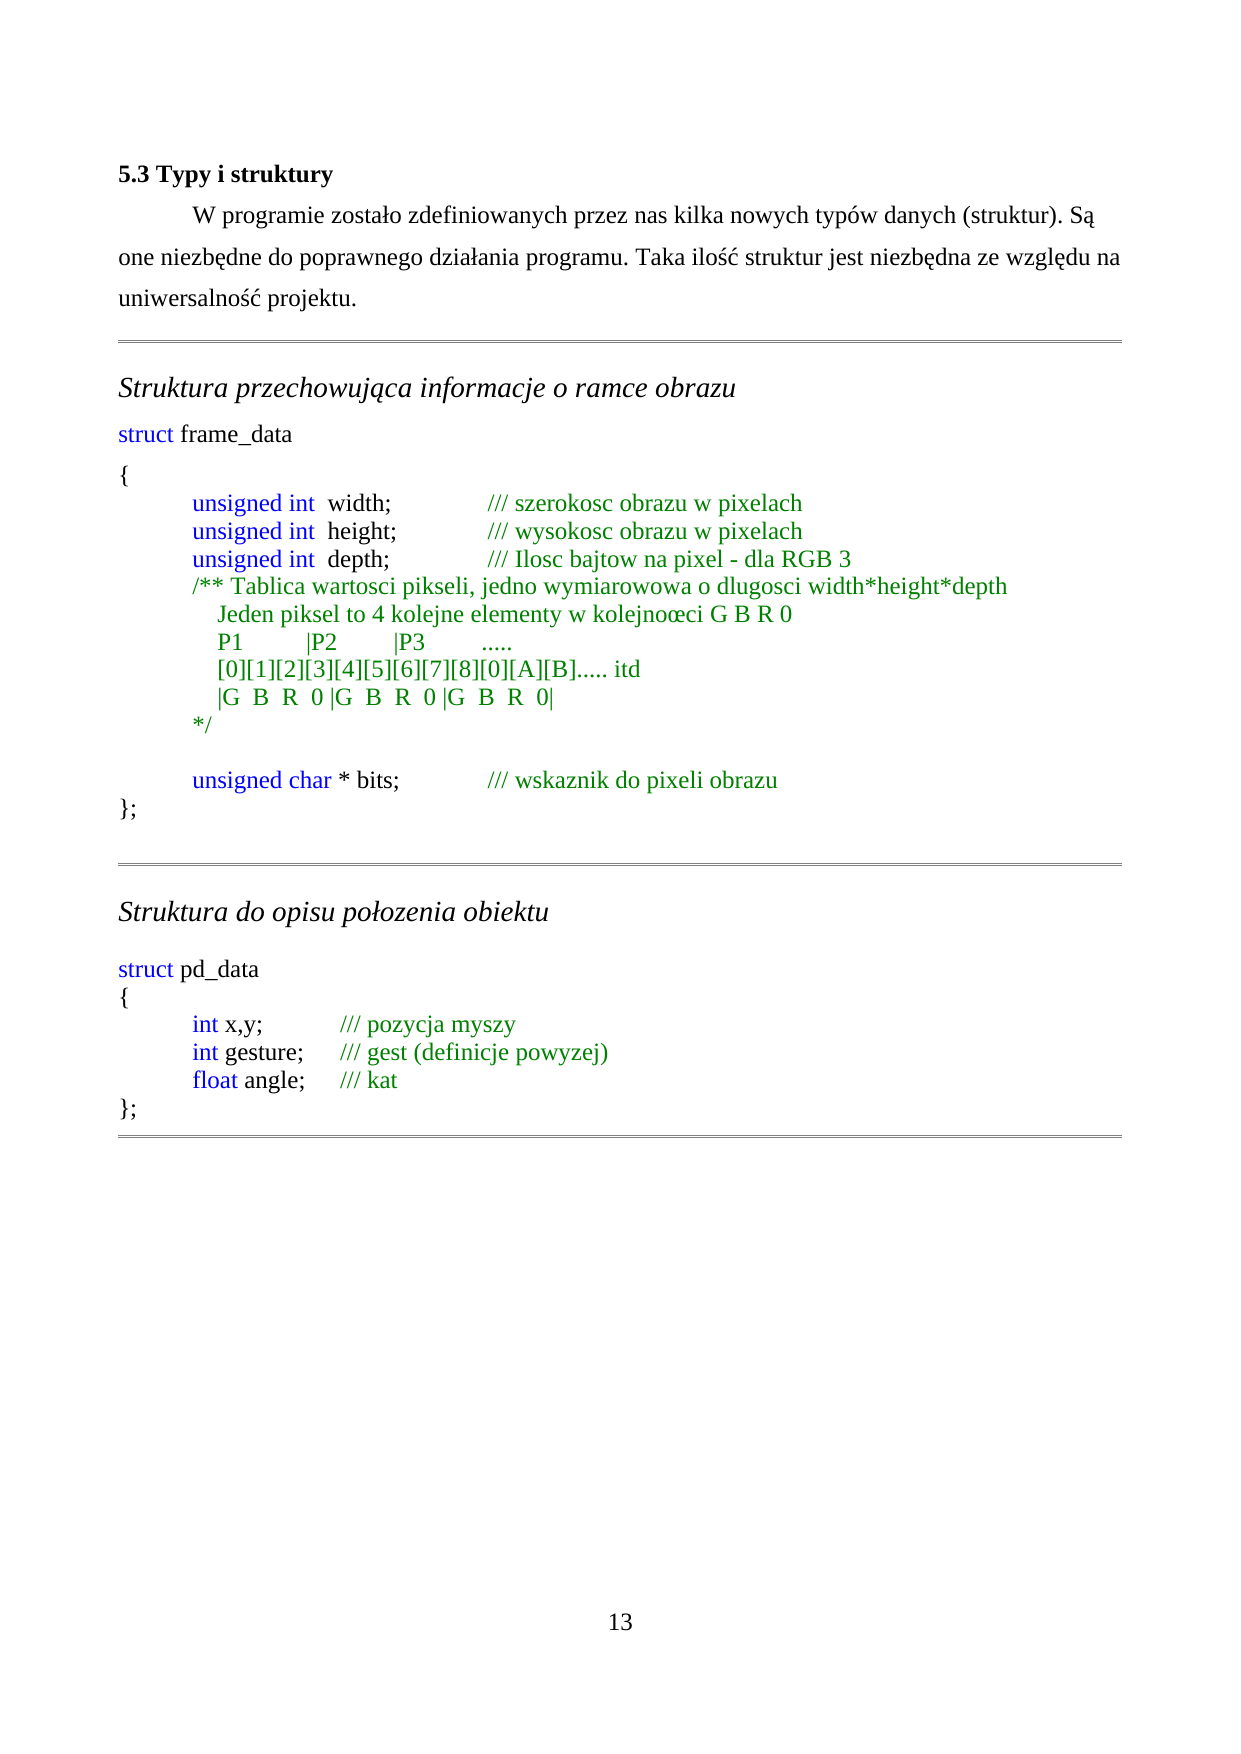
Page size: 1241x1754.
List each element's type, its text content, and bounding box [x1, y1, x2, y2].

text [0][1][2][3][4][5][6][7][8][0][A][B]..... itd [118, 656, 1122, 683]
text struct pd_data [118, 955, 1122, 983]
text P1 |P2 |P3 ..... [118, 628, 1122, 656]
text W programie zostało zdefiniowanych przez nas kilka nowych typów danych (struktur). Są one niezbędne do poprawnego działania programu. Taka ilość struktur jest niezbędna ze względu na uniwersalność projektu. [118, 201, 1122, 312]
text int x,y; /// pozycja myszy [118, 1011, 1122, 1038]
text { [118, 462, 1122, 489]
text |G B R 0 |G B R 0 |G B R 0| [118, 683, 1122, 711]
text unsigned int width; /// szerokosc obrazu w pixelach [118, 489, 1122, 517]
text }; [118, 1094, 1122, 1121]
text unsigned char * bits; /// wskaznik do pixeli obrazu [118, 766, 1122, 794]
text int gesture; /// gest (definicje powyzej) [118, 1038, 1122, 1066]
text unsigned int depth; /// Ilosc bajtow na pixel - dla RGB 3 [118, 545, 1122, 572]
text }; [118, 794, 1122, 822]
text struct frame_data [118, 420, 1122, 448]
text Struktura do opisu połozenia obiektu [118, 895, 1122, 927]
text Struktura przechowująca informacje o ramce obrazu [118, 372, 1122, 404]
text { [118, 983, 1122, 1011]
text Jeden piksel to 4 kolejne elementy w kolejnoœci G B R 0 [118, 600, 1122, 628]
text unsigned int height; /// wysokosc obrazu w pixelach [118, 517, 1122, 545]
text float angle; /// kat [118, 1066, 1122, 1094]
text /** Tablica wartosci pikseli, jedno wymiarowowa o dlugosci width*height*depth [118, 572, 1122, 600]
text */ [118, 711, 1122, 739]
text 5.3 Typy i struktury [118, 160, 1122, 187]
